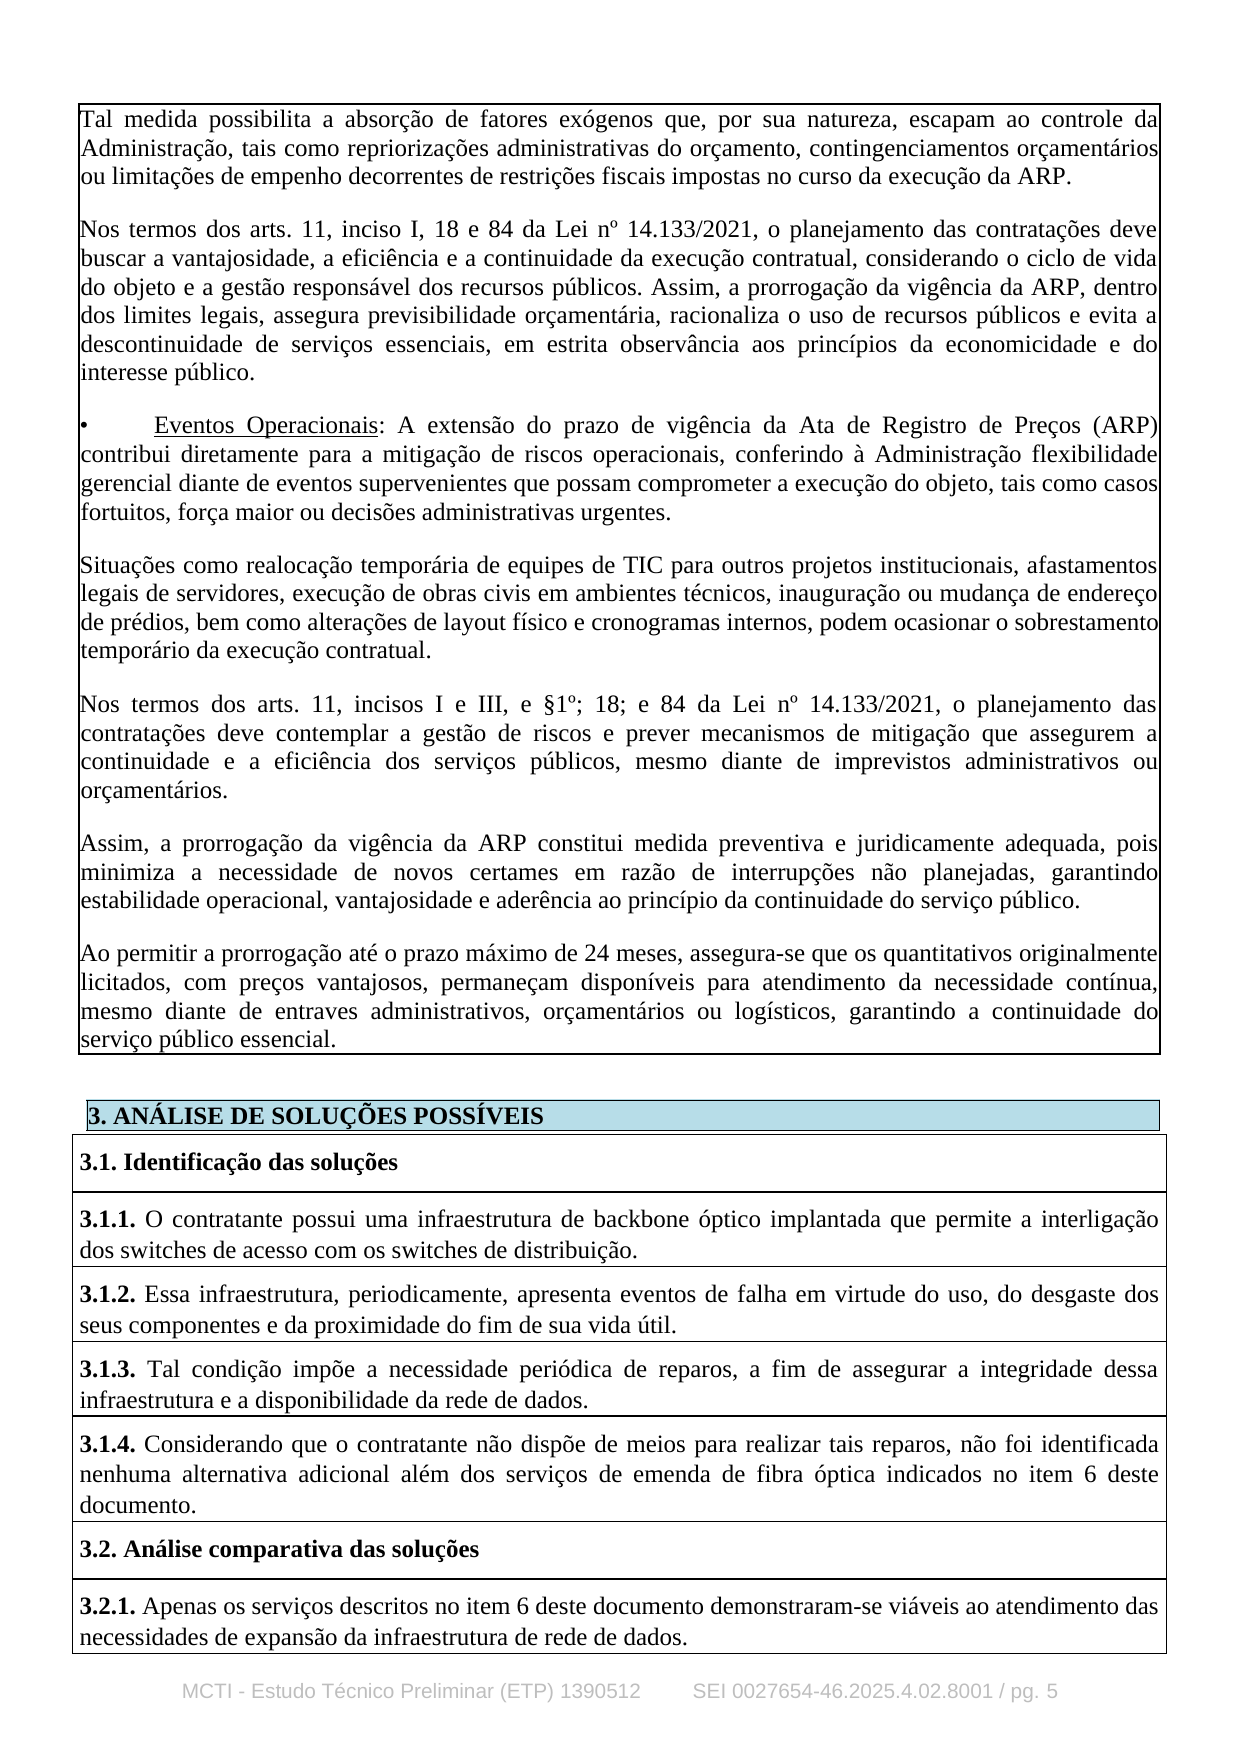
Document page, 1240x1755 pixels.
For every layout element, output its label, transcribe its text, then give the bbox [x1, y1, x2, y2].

table_cell 3.1.2. Essa infraestrutura, periodicamente, apresenta eventos de falha em virtude do uso, do desgaste dos seus componentes e da proximidade do fim de sua vida útil. [73, 1267, 1166, 1341]
table_cell 3.2. Análise comparativa das soluções [73, 1522, 1166, 1578]
table_cell 3.1.3. Tal condição impõe a necessidade periódica de reparos, a fim de assegurar a integridade dessa infraestrutura e a disponibilidade da rede de dados. [73, 1342, 1166, 1415]
table_cell 3.1.4. Considerando que o contratante não dispõe de meios para realizar tais reparos, não foi identificada nenhuma alternativa adicional além dos serviços de emenda de fibra óptica indicados no item 6 deste documento. [73, 1417, 1166, 1521]
text Nos termos dos arts. 11, inciso I, 18 e 84 da Lei nº 14.133/2021, o planejamento das contratações deve buscar a vantajosidade, a eficiência e a continuidade da execução contratual, considerando o ciclo de vida do objeto e a gestão responsável dos recursos públicos. Assim, a prorrogação da vigência da ARP, dentro dos limites legais, assegura previsibilidade orçamentária, racionaliza o uso de recursos públicos e evita a descontinuidade de serviços essenciais, em estrita observância aos princípios da economicidade e do interesse público. [80, 213, 1159, 386]
text Assim, a prorrogação da vigência da ARP constitui medida preventiva e juridicamente adequada, pois minimiza a necessidade de novos certames em razão de interrupções não planejadas, garantindo estabilidade operacional, vantajosidade e aderência ao princípio da continuidade do serviço público. [80, 827, 1159, 914]
text Tal medida possibilita a absorção de fatores exógenos que, por sua natureza, escapam ao controle da Administração, tais como repriorizações administrativas do orçamento, contingenciamentos orçamentários ou limitações de empenho decorrentes de restrições fiscais impostas no curso da execução da ARP. [80, 105, 1159, 190]
table_cell 3.1.1. O contratante possui uma infraestrutura de backbone óptico implantada que permite a interligação dos switches de acesso com os switches de distribuição. [73, 1193, 1166, 1266]
text Situações como realocação temporária de equipes de TIC para outros projetos institucionais, afastamentos legais de servidores, execução de obras civis em ambientes técnicos, inauguração ou mudança de endereço de prédios, bem como alterações de layout físico e cronogramas internos, podem ocasionar o sobrestamento temporário da execução contratual. [80, 549, 1159, 664]
table_header 3.1. Identificação das soluções [73, 1135, 1166, 1191]
text Ao permitir a prorrogação até o prazo máximo de 24 meses, assegura-se que os quantitativos originalmente licitados, com preços vantajosos, permaneçam disponíveis para atendimento da necessidade contínua, mesmo diante de entraves administrativos, orçamentários ou logísticos, garantindo a continuidade do serviço público essencial. [80, 937, 1159, 1053]
text Nos termos dos arts. 11, incisos I e III, e §1º; 18; e 84 da Lei nº 14.133/2021, o planejamento das contratações deve contemplar a gestão de riscos e prever mecanismos de mitigação que assegurem a continuidade e a eficiência dos serviços públicos, mesmo diante de imprevistos administrativos ou orçamentários. [80, 688, 1159, 803]
table_cell 3.2.1. Apenas os serviços descritos no item 6 deste documento demonstraram-se viáveis ao atendimento das necessidades de expansão da infraestrutura de rede de dados. [73, 1580, 1166, 1653]
list Eventos Operacionais: A extensão do prazo de vigência da Ata de Registro de Preços (ARP) contribui diretamente para a mitigação de riscos operacionais, conferindo à Administração flexibilidade gerencial diante de eventos supervenientes que possam comprometer a execução do objeto, tais como casos fortuitos, força maior ou decisões administrativas urgentes. [80, 410, 1159, 525]
subtitle 3. ANÁLISE DE SOLUÇÕES POSSÍVEIS [88, 1101, 1159, 1130]
